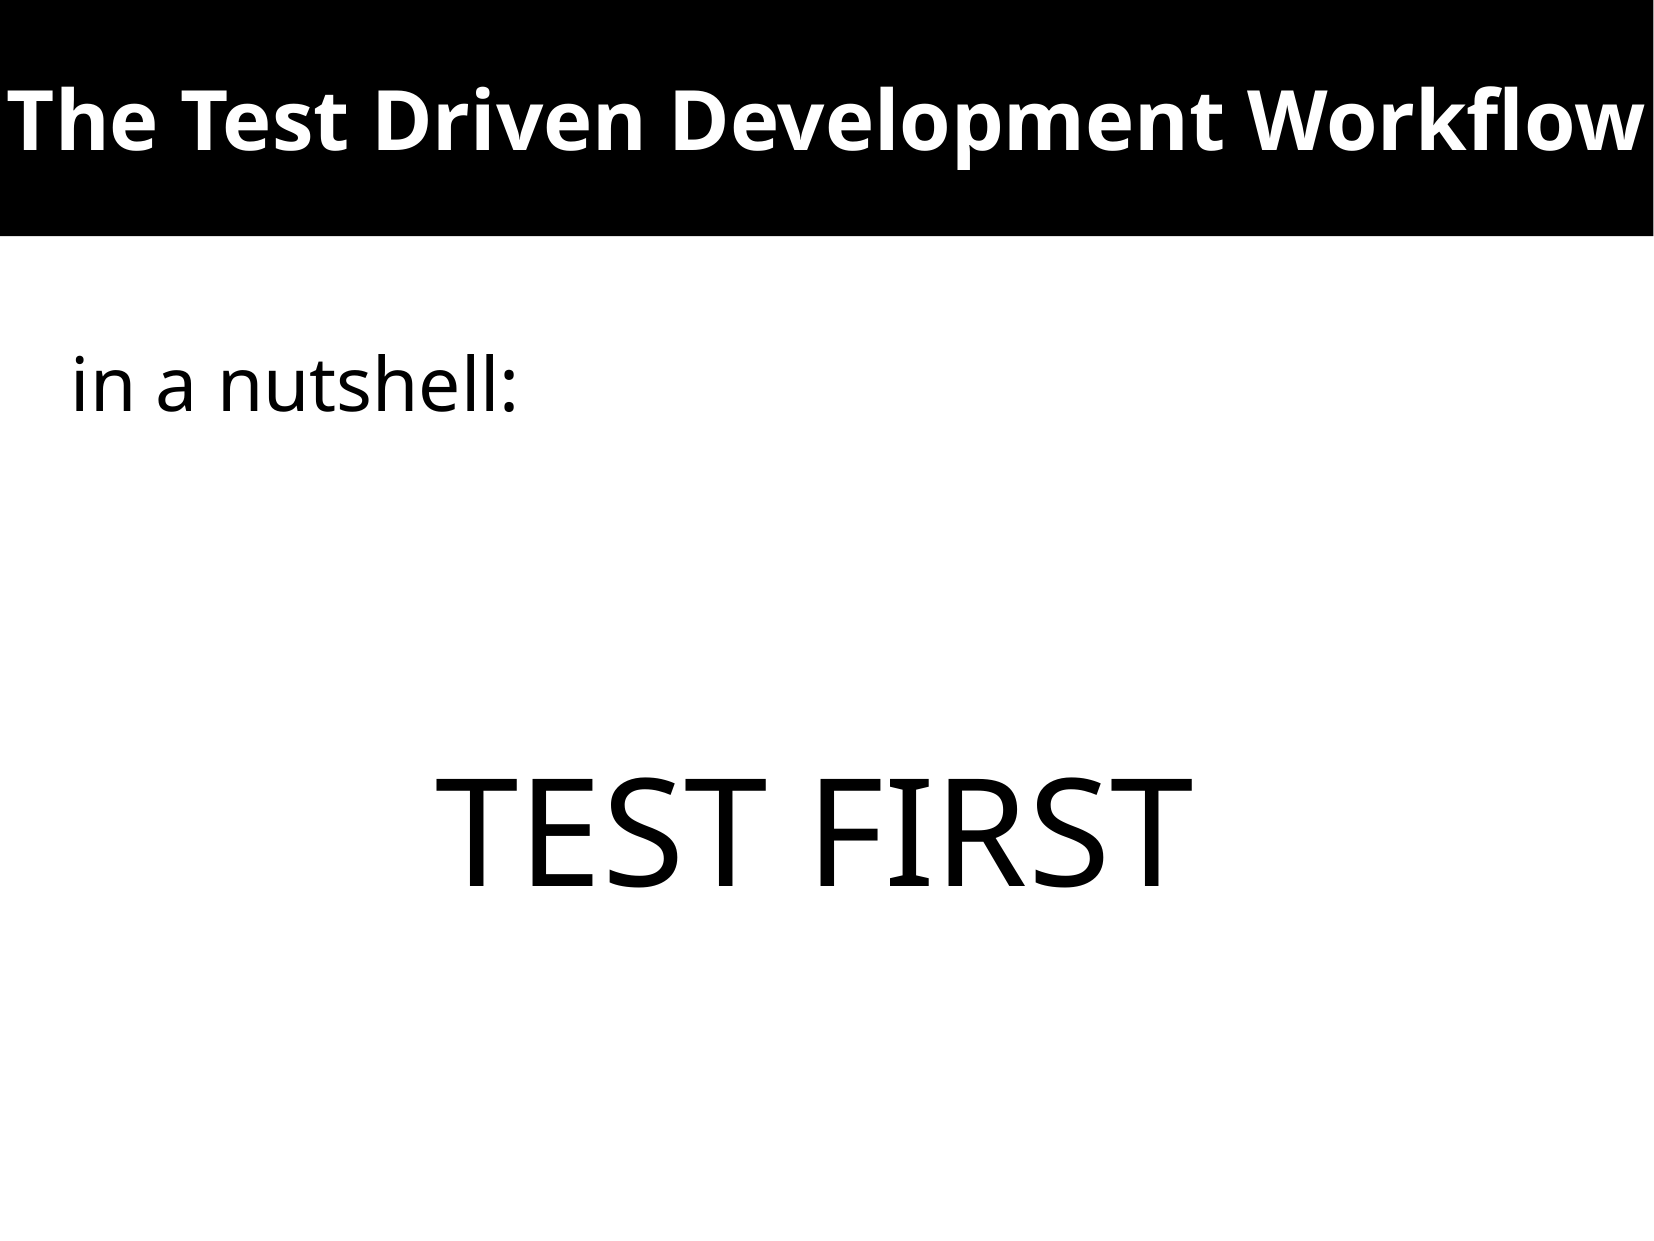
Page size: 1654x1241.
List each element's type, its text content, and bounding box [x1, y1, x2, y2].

text_box in a nutshell: TEST FIRST [70, 330, 1559, 1146]
subtitle The Test Driven Development Workflow [0, 0, 1654, 237]
